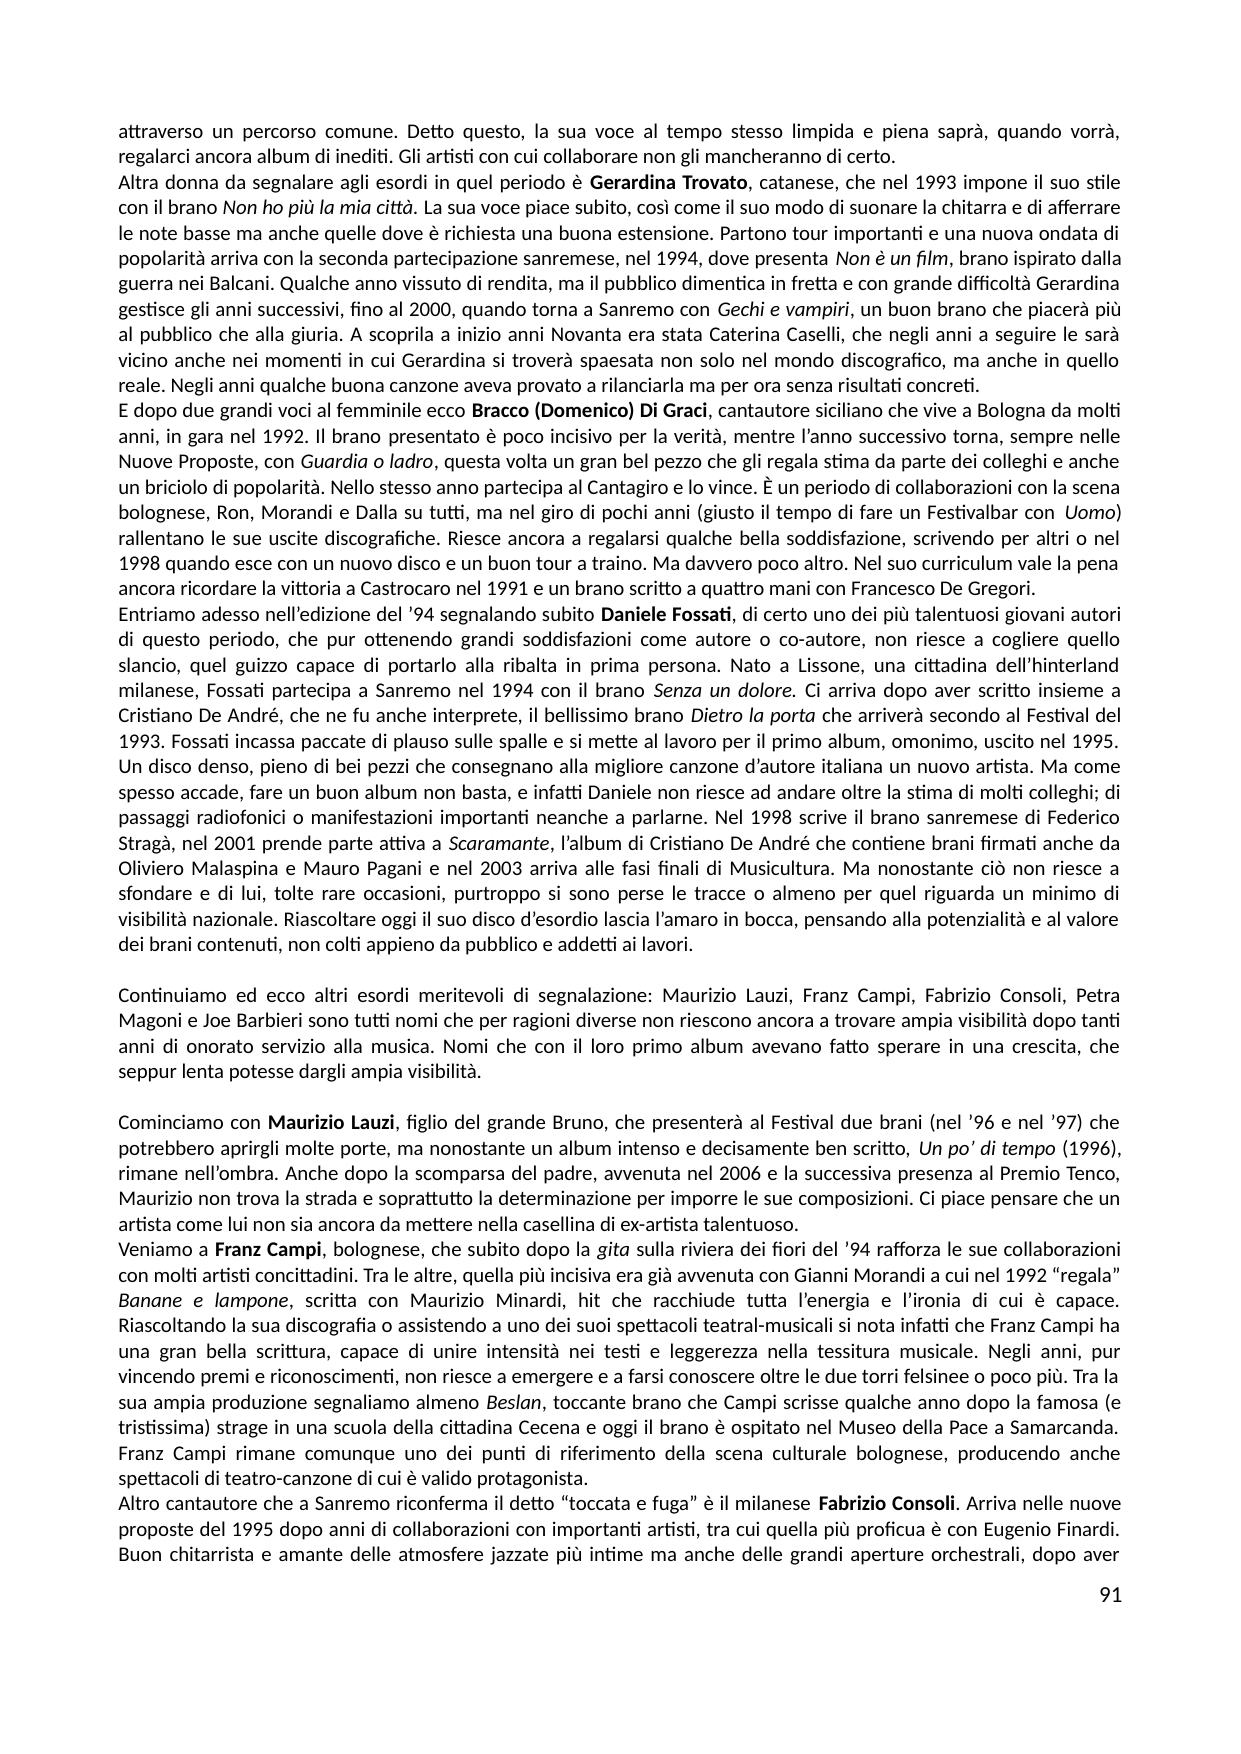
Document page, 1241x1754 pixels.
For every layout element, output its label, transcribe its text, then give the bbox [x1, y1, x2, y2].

text Altra donna da segnalare agli esordi in quel periodo è Gerardina Trovato, catanese, che nel 1993 impone il suo stile con il brano Non ho più la mia città. La sua voce piace subito, così come il suo modo di suonare la chitarra e di afferrare le note basse ma anche quelle dove è richiesta una buona estensione. Partono tour importanti e una nuova ondata di popolarità arriva con la seconda partecipazione sanremese, nel 1994, dove presenta Non è un film, brano ispirato dalla guerra nei Balcani. Qualche anno vissuto di rendita, ma il pubblico dimentica in fretta e con grande difficoltà Gerardina gestisce gli anni successivi, fino al 2000, quando torna a Sanremo con Gechi e vampiri, un buon brano che piacerà più al pubblico che alla giuria. A scoprila a inizio anni Novanta era stata Caterina Caselli, che negli anni a seguire le sarà vicino anche nei momenti in cui Gerardina si troverà spaesata non solo nel mondo discografico, ma anche in quello reale. Negli anni qualche buona canzone aveva provato a rilanciarla ma per ora senza risultati concreti. [118, 169, 1122, 398]
text attraverso un percorso comune. Detto questo, la sua voce al tempo stesso limpida e piena saprà, quando vorrà, regalarci ancora album di inediti. Gli artisti con cui collaborare non gli mancheranno di certo. [118, 118, 1122, 169]
text Continuiamo ed ecco altri esordi meritevoli di segnalazione: Maurizio Lauzi, Franz Campi, Fabrizio Consoli, Petra Magoni e Joe Barbieri sono tutti nomi che per ragioni diverse non riescono ancora a trovare ampia visibilità dopo tanti anni di onorato servizio alla musica. Nomi che con il loro primo album avevano fatto sperare in una crescita, che seppur lenta potesse dargli ampia visibilità. [118, 982, 1122, 1084]
text Altro cantautore che a Sanremo riconferma il detto “toccata e fuga” è il milanese Fabrizio Consoli. Arriva nelle nuove proposte del 1995 dopo anni di collaborazioni con importanti artisti, tra cui quella più proficua è con Eugenio Finardi. Buon chitarrista e amante delle atmosfere jazzate più intime ma anche delle grandi aperture orchestrali, dopo aver [118, 1491, 1122, 1567]
text Veniamo a Franz Campi, bolognese, che subito dopo la gita sulla riviera dei fiori del ’94 rafforza le sue collaborazioni con molti artisti concittadini. Tra le altre, quella più incisiva era già avvenuta con Gianni Morandi a cui nel 1992 “regala” Banane e lampone, scritta con Maurizio Minardi, hit che racchiude tutta l’energia e l’ironia di cui è capace. Riascoltando la sua discografia o assistendo a uno dei suoi spettacoli teatral-musicali si nota infatti che Franz Campi ha una gran bella scrittura, capace di unire intensità nei testi e leggerezza nella tessitura musicale. Negli anni, pur vincendo premi e riconoscimenti, non riesce a emergere e a farsi conoscere oltre le due torri felsinee o poco più. Tra la sua ampia produzione segnaliamo almeno Beslan, toccante brano che Campi scrisse qualche anno dopo la famosa (e tristissima) strage in una scuola della cittadina Cecena e oggi il brano è ospitato nel Museo della Pace a Samarcanda. Franz Campi rimane comunque uno dei punti di riferimento della scena culturale bolognese, producendo anche spettacoli di teatro-canzone di cui è valido protagonista. [118, 1236, 1122, 1491]
text Entriamo adesso nell’edizione del ’94 segnalando subito Daniele Fossati, di certo uno dei più talentuosi giovani autori di questo periodo, che pur ottenendo grandi soddisfazioni come autore o co-autore, non riesce a cogliere quello slancio, quel guizzo capace di portarlo alla ribalta in prima persona. Nato a Lissone, una cittadina dell’hinterland milanese, Fossati partecipa a Sanremo nel 1994 con il brano Senza un dolore. Ci arriva dopo aver scritto insieme a Cristiano De André, che ne fu anche interprete, il bellissimo brano Dietro la porta che arriverà secondo al Festival del 1993. Fossati incassa paccate di plauso sulle spalle e si mette al lavoro per il primo album, omonimo, uscito nel 1995. Un disco denso, pieno di bei pezzi che consegnano alla migliore canzone d’autore italiana un nuovo artista. Ma come spesso accade, fare un buon album non basta, e infatti Daniele non riesce ad andare oltre la stima di molti colleghi; di passaggi radiofonici o manifestazioni importanti neanche a parlarne. Nel 1998 scrive il brano sanremese di Federico Stragà, nel 2001 prende parte attiva a Scaramante, l’album di Cristiano De André che contiene brani firmati anche da Oliviero Malaspina e Mauro Pagani e nel 2003 arriva alle fasi finali di Musicultura. Ma nonostante ciò non riesce a sfondare e di lui, tolte rare occasioni, purtroppo si sono perse le tracce o almeno per quel riguarda un minimo di visibilità nazionale. Riascoltare oggi il suo disco d’esordio lascia l’amaro in bocca, pensando alla potenzialità e al valore dei brani contenuti, non colti appieno da pubblico e addetti ai lavori. [118, 601, 1122, 957]
text E dopo due grandi voci al femminile ecco Bracco (Domenico) Di Graci, cantautore siciliano che vive a Bologna da molti anni, in gara nel 1992. Il brano presentato è poco incisivo per la verità, mentre l’anno successivo torna, sempre nelle Nuove Proposte, con Guardia o ladro, questa volta un gran bel pezzo che gli regala stima da parte dei colleghi e anche un briciolo di popolarità. Nello stesso anno partecipa al Cantagiro e lo vince. È un periodo di collaborazioni con la scena bolognese, Ron, Morandi e Dalla su tutti, ma nel giro di pochi anni (giusto il tempo di fare un Festivalbar con Uomo) rallentano le sue uscite discografiche. Riesce ancora a regalarsi qualche bella soddisfazione, scrivendo per altri o nel 1998 quando esce con un nuovo disco e un buon tour a traino. Ma davvero poco altro. Nel suo curriculum vale la pena ancora ricordare la vittoria a Castrocaro nel 1991 e un brano scritto a quattro mani con Francesco De Gregori. [118, 398, 1122, 601]
text Cominciamo con Maurizio Lauzi, figlio del grande Bruno, che presenterà al Festival due brani (nel ’96 e nel ’97) che potrebbero aprirgli molte porte, ma nonostante un album intenso e decisamente ben scritto, Un po’ di tempo (1996), rimane nell’ombra. Anche dopo la scomparsa del padre, avvenuta nel 2006 e la successiva presenza al Premio Tenco, Maurizio non trova la strada e soprattutto la determinazione per imporre le sue composizioni. Ci piace pensare che un artista come lui non sia ancora da mettere nella casellina di ex-artista talentuoso. [118, 1109, 1122, 1236]
